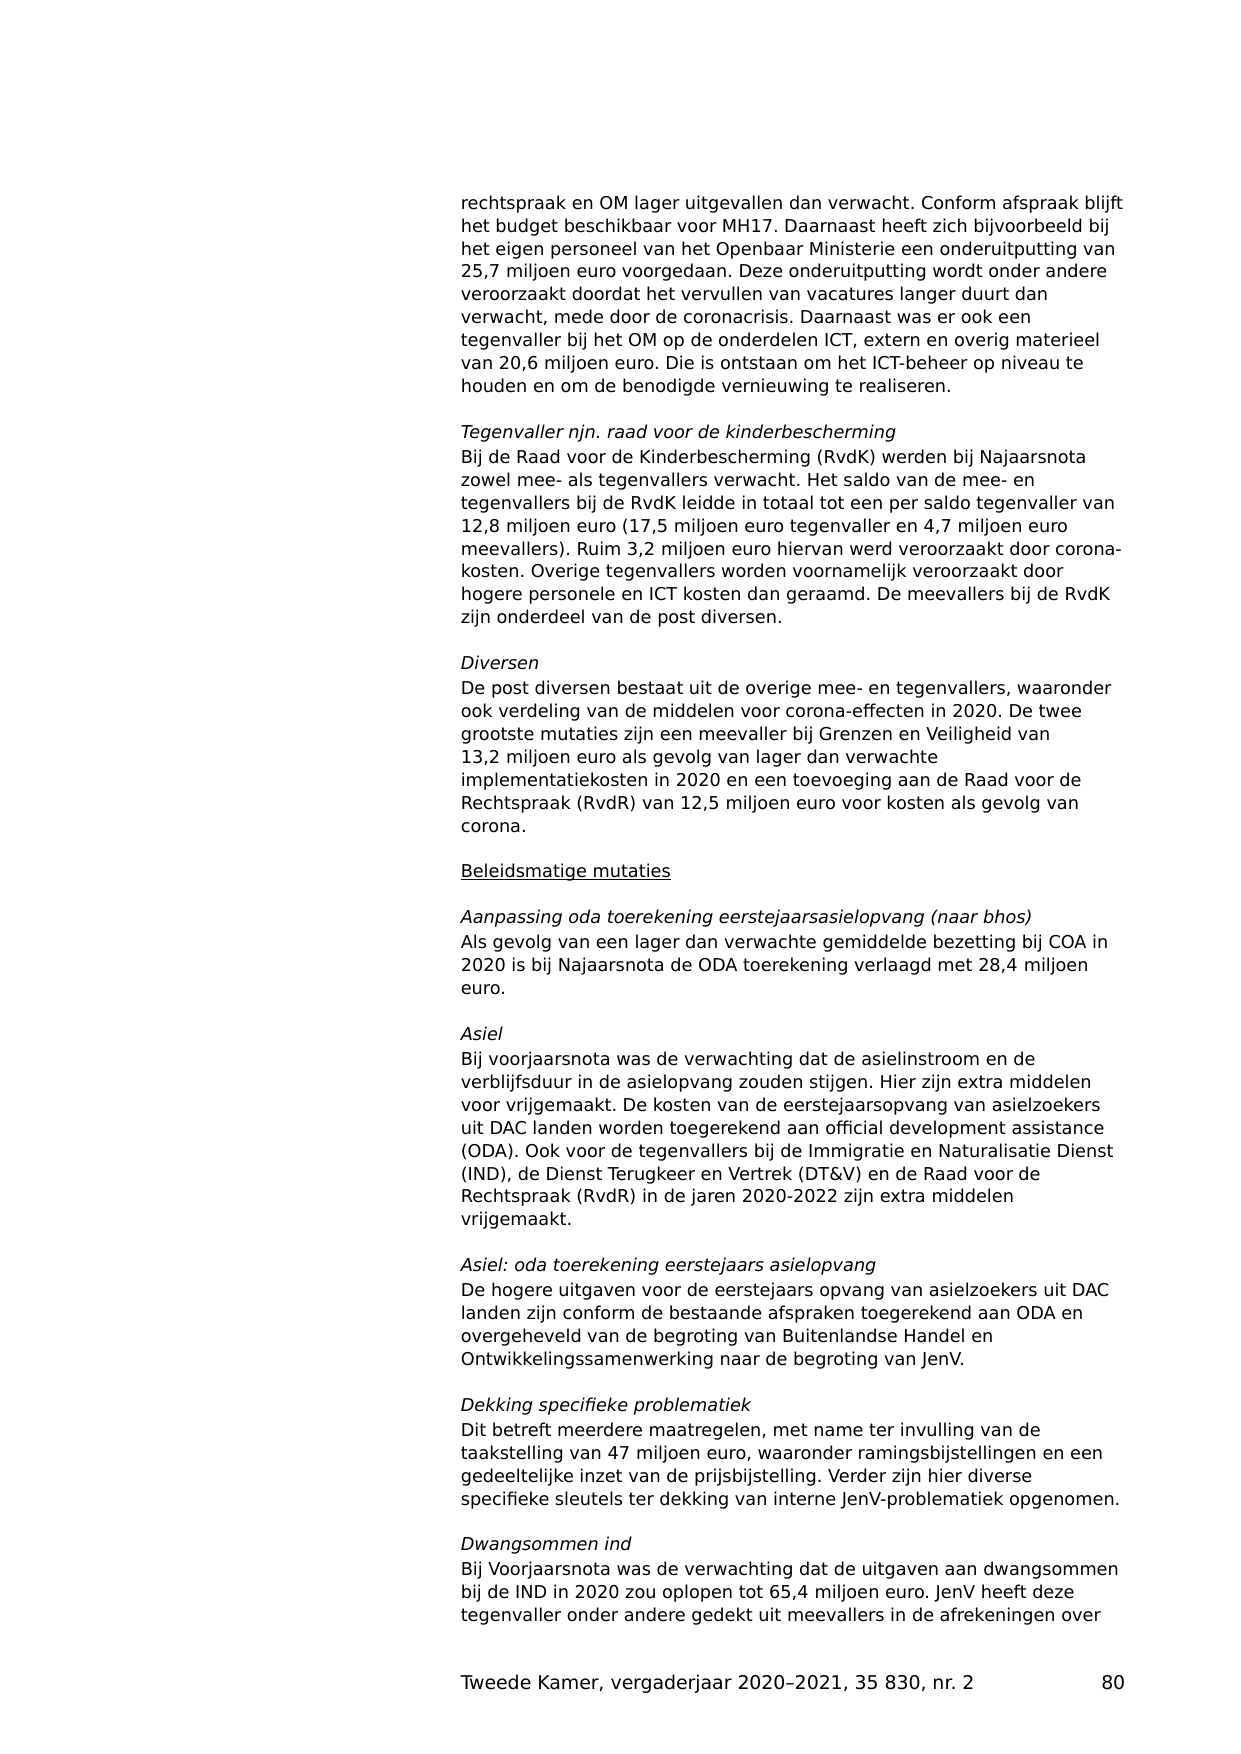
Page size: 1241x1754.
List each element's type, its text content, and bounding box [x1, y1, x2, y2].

text Dit betreft meerdere maatregelen, met name ter invulling van de taakstelling van 47 miljoen euro, waaronder ramingsbijstellingen en een gedeeltelijke inzet van de prijsbijstelling. Verder zijn hier diverse specifieke sleutels ter dekking van interne JenV-problematiek opgenomen. [461, 1418, 1125, 1509]
text Asiel [461, 1022, 1125, 1045]
text rechtspraak en OM lager uitgevallen dan verwacht. Conform afspraak blijft het budget beschikbaar voor MH17. Daarnaast heeft zich bijvoorbeeld bij het eigen personeel van het Openbaar Ministerie een onderuitputting van 25,7 miljoen euro voorgedaan. Deze onderuitputting wordt onder andere veroorzaakt doordat het vervullen van vacatures langer duurt dan verwacht, mede door de coronacrisis. Daarnaast was er ook een tegenvaller bij het OM op de onderdelen ICT, extern en overig materieel van 20,6 miljoen euro. Die is ontstaan om het ICT-beheer op niveau te houden en om de benodigde vernieuwing te realiseren. [461, 191, 1125, 397]
text Dekking specifieke problematiek [461, 1393, 1125, 1416]
text De hogere uitgaven voor de eerstejaars opvang van asielzoekers uit DAC landen zijn conform de bestaande afspraken toegerekend aan ODA en overgeheveld van de begroting van Buitenlandse Handel en Ontwikkelingssamenwerking naar de begroting van JenV. [461, 1278, 1125, 1370]
text De post diversen bestaat uit de overige mee- en tegenvallers, waaronder ook verdeling van de middelen voor corona-effecten in 2020. De twee grootste mutaties zijn een meevaller bij Grenzen en Veiligheid van 13,2 miljoen euro als gevolg van lager dan verwachte implementatiekosten in 2020 en een toevoeging aan de Raad voor de Rechtspraak (RvdR) van 12,5 miljoen euro voor kosten als gevolg van corona. [461, 676, 1125, 837]
text Bij Voorjaarsnota was de verwachting dat de uitgaven aan dwangsommen bij de IND in 2020 zou oplopen tot 65,4 miljoen euro. JenV heeft deze tegenvaller onder andere gedekt uit meevallers in de afrekeningen over [461, 1557, 1125, 1626]
text Als gevolg van een lager dan verwachte gemiddelde bezetting bij COA in 2020 is bij Najaarsnota de ODA toerekening verlaagd met 28,4 miljoen euro. [461, 930, 1125, 999]
text Tegenvaller njn. raad voor de kinderbescherming [461, 420, 1125, 443]
text Aanpassing oda toerekening eerstejaarsasielopvang (naar bhos) [461, 905, 1125, 928]
text Dwangsommen ind [461, 1532, 1125, 1555]
text Diversen [461, 651, 1125, 674]
text Bij voorjaarsnota was de verwachting dat de asielinstroom en de verblijfsduur in de asielopvang zouden stijgen. Hier zijn extra middelen voor vrijgemaakt. De kosten van de eerstejaarsopvang van asielzoekers uit DAC landen worden toegerekend aan official development assistance (ODA). Ook voor de tegenvallers bij de Immigratie en Naturalisatie Dienst (IND), de Dienst Terugkeer en Vertrek (DT&V) en de Raad voor de Rechtspraak (RvdR) in de jaren 2020-2022 zijn extra middelen vrijgemaakt. [461, 1047, 1125, 1230]
text Bij de Raad voor de Kinderbescherming (RvdK) werden bij Najaarsnota zowel mee- als tegenvallers verwacht. Het saldo van de mee- en tegenvallers bij de RvdK leidde in totaal tot een per saldo tegenvaller van 12,8 miljoen euro (17,5 miljoen euro tegenvaller en 4,7 miljoen euro meevallers). Ruim 3,2 miljoen euro hiervan werd veroorzaakt door corona-kosten. Overige tegenvallers worden voornamelijk veroorzaakt door hogere personele en ICT kosten dan geraamd. De meevallers bij de RvdK zijn onderdeel van de post diversen. [461, 445, 1125, 628]
text Asiel: oda toerekening eerstejaars asielopvang [461, 1253, 1125, 1276]
text Beleidsmatige mutaties [461, 859, 1125, 882]
